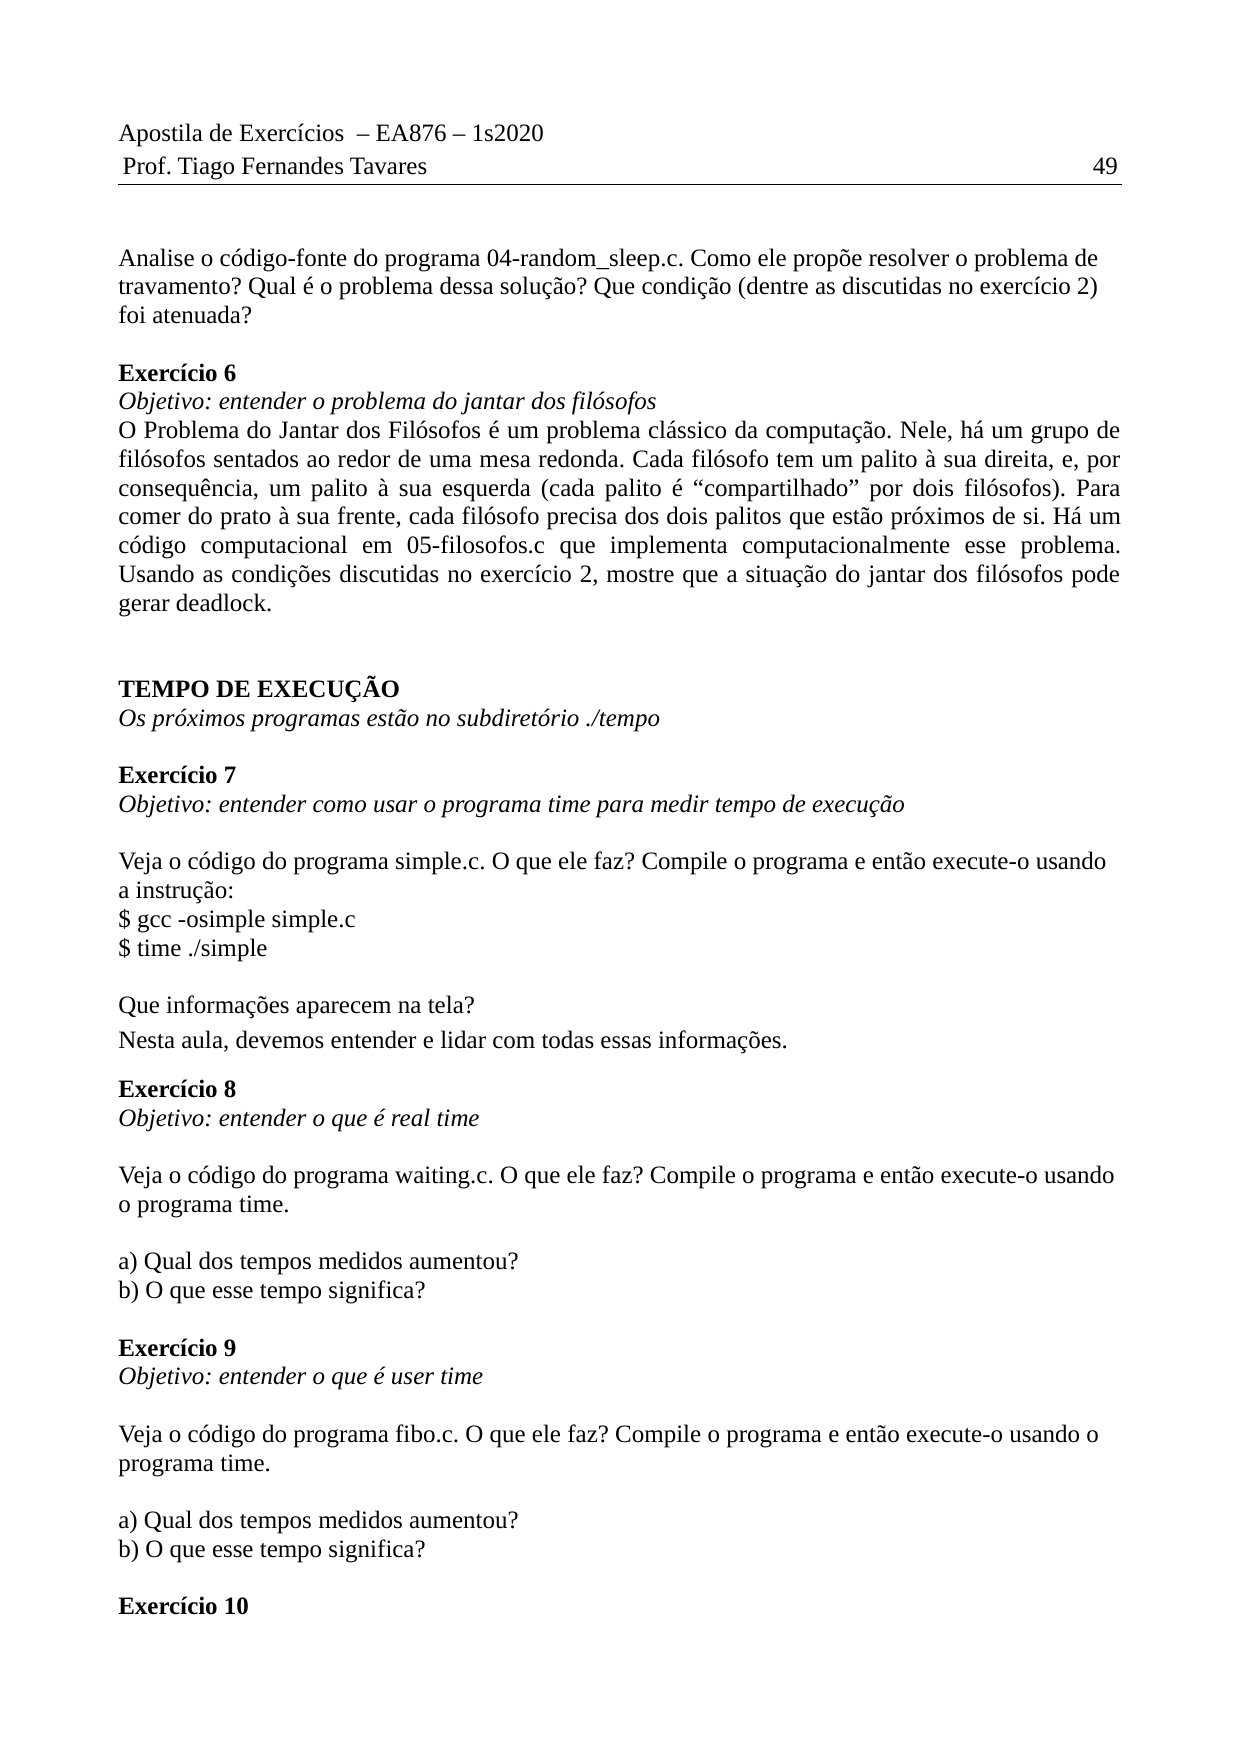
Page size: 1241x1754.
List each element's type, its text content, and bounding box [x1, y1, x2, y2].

text Que informações aparecem na tela? [118, 990, 1122, 1019]
text Objetivo: entender o problema do jantar dos filósofos [118, 386, 1122, 415]
text Objetivo: entender o que é user time [118, 1361, 1122, 1390]
text Analise o código-fonte do programa 04-random_sleep.c. Como ele propõe resolver o problema de travamento? Qual é o problema dessa solução? Que condição (dentre as discutidas no exercício 2) foi atenuada? [118, 243, 1122, 329]
text a) Qual dos tempos medidos aumentou? [118, 1505, 1122, 1534]
text Objetivo: entender como usar o programa time para medir tempo de execução [118, 789, 1122, 818]
text Veja o código do programa simple.c. O que ele faz? Compile o programa e então execute-o usando a instrução: [118, 846, 1122, 904]
text $ gcc -osimple simple.c [118, 904, 1122, 933]
text Exercício 9 [118, 1333, 1122, 1361]
text TEMPO DE EXECUÇÃO [118, 674, 1122, 703]
text Exercício 10 [118, 1591, 1122, 1620]
text b) O que esse tempo significa? [118, 1275, 1122, 1304]
text Objetivo: entender o que é real time [118, 1103, 1122, 1131]
text Exercício 8 [118, 1074, 1122, 1103]
text b) O que esse tempo significa? [118, 1534, 1122, 1563]
text $ time ./simple [118, 933, 1122, 961]
text Exercício 7 [118, 760, 1122, 789]
text Veja o código do programa waiting.c. O que ele faz? Compile o programa e então execute-o usando o programa time. [118, 1160, 1122, 1218]
text Os próximos programas estão no subdiretório ./tempo [118, 703, 1122, 731]
text Exercício 6 [118, 358, 1122, 386]
text Nesta aula, devemos entender e lidar com todas essas informações. [118, 1025, 1122, 1053]
text a) Qual dos tempos medidos aumentou? [118, 1246, 1122, 1275]
text Veja o código do programa fibo.c. O que ele faz? Compile o programa e então execute-o usando o programa time. [118, 1419, 1122, 1476]
text O Problema do Jantar dos Filósofos é um problema clássico da computação. Nele, há um grupo de filósofos sentados ao redor de uma mesa redonda. Cada filósofo tem um palito à sua direita, e, por consequência, um palito à sua esquerda (cada palito é “compartilhado” por dois filósofos). Para comer do prato à sua frente, cada filósofo precisa dos dois palitos que estão próximos de si. Há um código computacional em 05-filosofos.c que implementa computacionalmente esse problema. Usando as condições discutidas no exercício 2, mostre que a situação do jantar dos filósofos pode gerar deadlock. [118, 415, 1122, 616]
